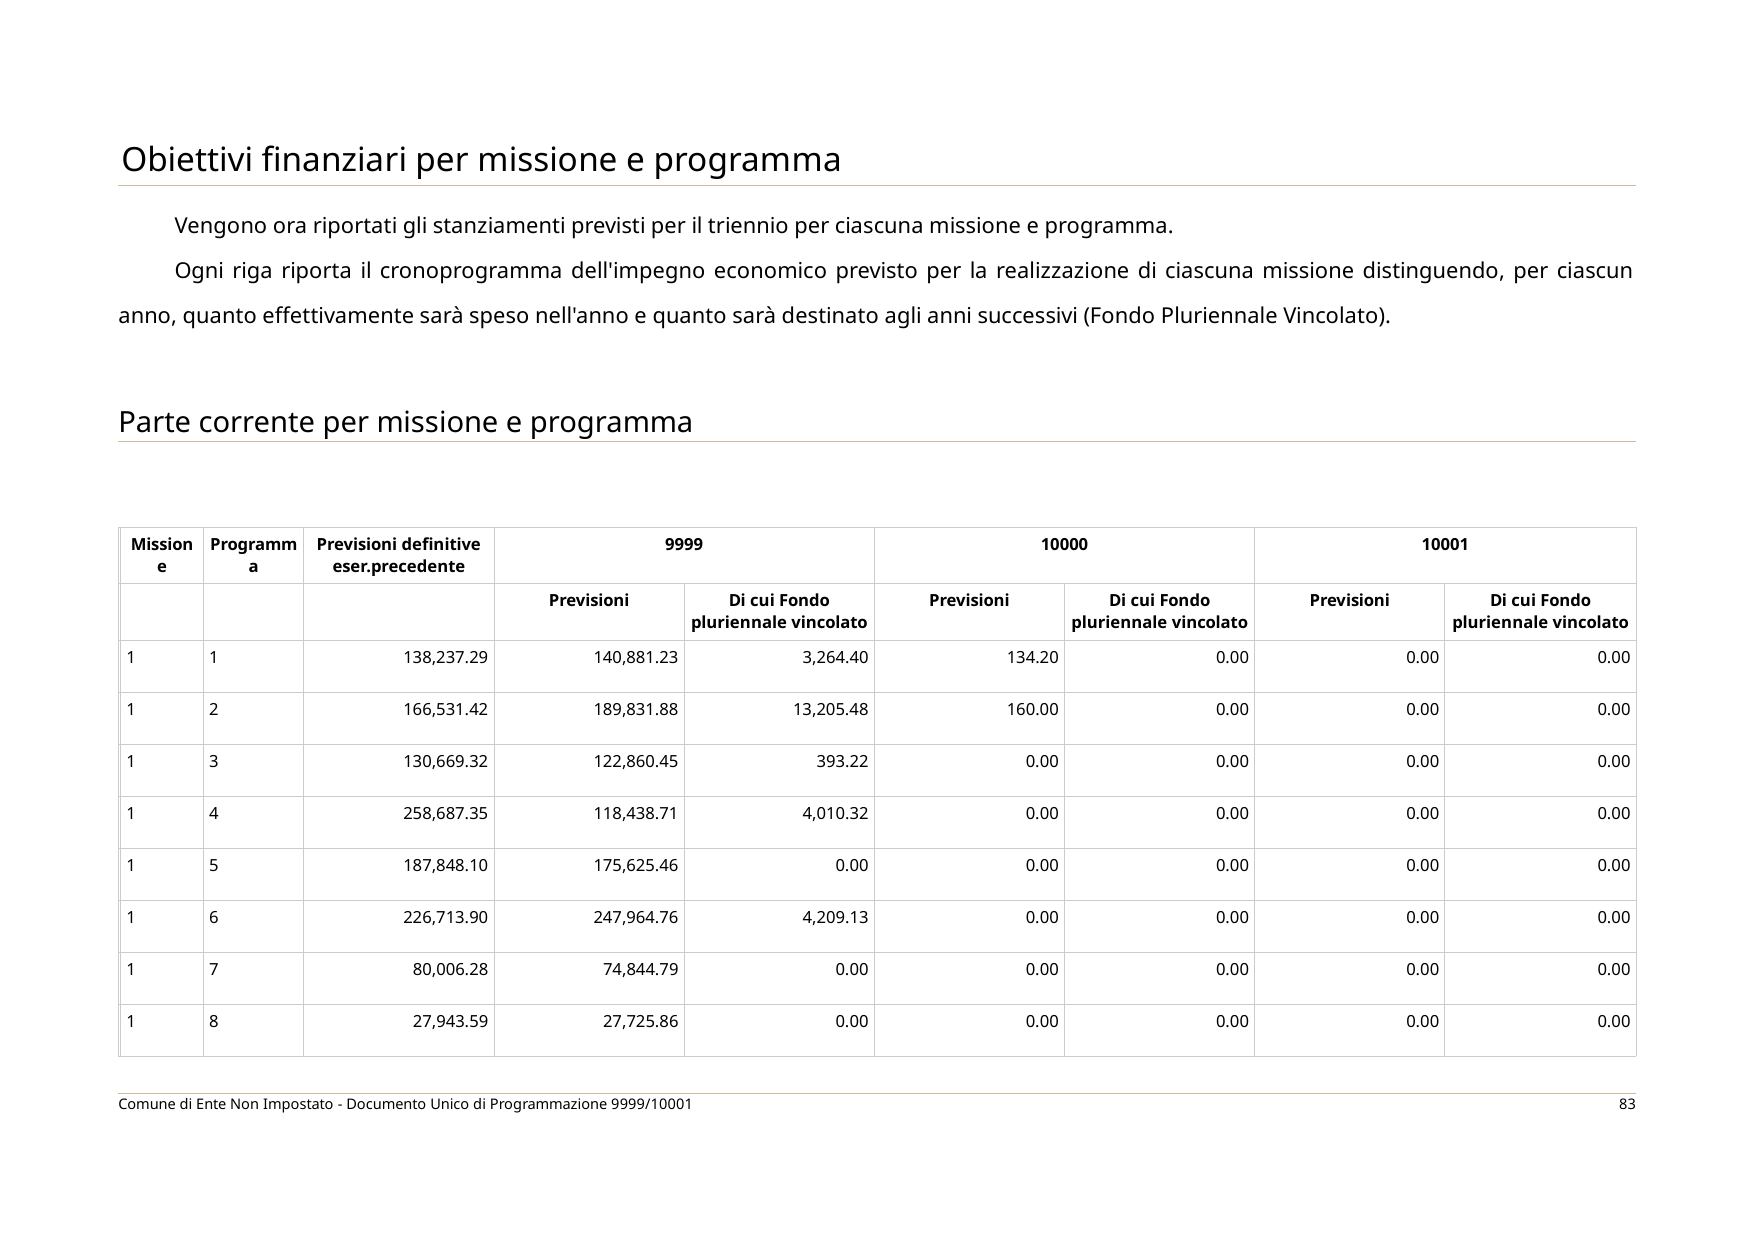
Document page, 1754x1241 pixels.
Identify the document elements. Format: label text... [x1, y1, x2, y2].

table_cell Previsioni [875, 584, 1064, 640]
table_cell Previsioni [495, 584, 684, 640]
table_cell 80.006,28 [304, 953, 494, 1004]
table_cell 175.625,46 [495, 849, 684, 900]
table_cell 0,00 [1445, 641, 1636, 692]
table_cell 0,00 [685, 953, 874, 1004]
table_cell 0,00 [1255, 849, 1444, 900]
table_cell 1 [121, 693, 203, 744]
table_cell 1 [121, 953, 203, 1004]
table_cell 1 [121, 745, 203, 796]
table_cell 0,00 [875, 797, 1064, 848]
table_cell 2 [204, 693, 303, 744]
table_cell 3.264,40 [685, 641, 874, 692]
table_cell 0,00 [1065, 693, 1254, 744]
table_cell 1 [121, 1005, 203, 1056]
table_cell 0,00 [1255, 1005, 1444, 1056]
table_cell 27.725,86 [495, 1005, 684, 1056]
table_cell 140.881,23 [495, 641, 684, 692]
table_cell 0,00 [1445, 849, 1636, 900]
table_cell 0,00 [1065, 745, 1254, 796]
table_cell 258.687,35 [304, 797, 494, 848]
table_cell 0,00 [875, 1005, 1064, 1056]
table_cell 1 [121, 641, 203, 692]
table_cell 0,00 [1445, 693, 1636, 744]
text Parte corrente per missione e programma [118, 401, 1636, 441]
table_cell [121, 584, 203, 640]
table_cell 0,00 [1065, 901, 1254, 952]
table_cell 0,00 [875, 745, 1064, 796]
table_cell 0,00 [685, 1005, 874, 1056]
table_cell 189.831,88 [495, 693, 684, 744]
table_cell 0,00 [1255, 797, 1444, 848]
table_cell 6 [204, 901, 303, 952]
table_cell 0,00 [1445, 797, 1636, 848]
text Obiettivi finanziari per missione e programma [118, 133, 1636, 185]
table_cell 0,00 [1255, 901, 1444, 952]
table_cell Previsioni [1255, 584, 1444, 640]
table_cell 0,00 [1065, 1005, 1254, 1056]
table_cell 0,00 [1065, 797, 1254, 848]
table_cell 0,00 [875, 953, 1064, 1004]
table_cell 7 [204, 953, 303, 1004]
table_cell Di cui Fondo pluriennale vincolato [1445, 584, 1636, 640]
table_cell 0,00 [1445, 745, 1636, 796]
table_cell 1 [121, 797, 203, 848]
table_header 9999 [495, 528, 874, 583]
table_cell 0,00 [1445, 1005, 1636, 1056]
table_cell 134,20 [875, 641, 1064, 692]
table_header 10001 [1255, 528, 1636, 583]
table_cell 3 [204, 745, 303, 796]
table_cell 1 [121, 849, 203, 900]
table_cell 0,00 [875, 849, 1064, 900]
table_cell 1 [204, 641, 303, 692]
table_cell 187.848,10 [304, 849, 494, 900]
table_cell Di cui Fondo pluriennale vincolato [685, 584, 874, 640]
table_cell 0,00 [1065, 641, 1254, 692]
table_cell 5 [204, 849, 303, 900]
table_header Missione [121, 528, 203, 583]
table_header Programma [204, 528, 303, 583]
table_cell 0,00 [1445, 901, 1636, 952]
table_cell 74.844,79 [495, 953, 684, 1004]
table_cell Di cui Fondo pluriennale vincolato [1065, 584, 1254, 640]
table_cell 166.531,42 [304, 693, 494, 744]
table_header 10000 [875, 528, 1254, 583]
table_cell 27.943,59 [304, 1005, 494, 1056]
table_cell 4.010,32 [685, 797, 874, 848]
table_cell 1 [121, 901, 203, 952]
table_cell [304, 584, 494, 640]
table_cell 0,00 [875, 901, 1064, 952]
table_cell 122.860,45 [495, 745, 684, 796]
table_cell 130.669,32 [304, 745, 494, 796]
table_cell 138.237,29 [304, 641, 494, 692]
table_cell 8 [204, 1005, 303, 1056]
table_cell 247.964,76 [495, 901, 684, 952]
table_cell 4.209,13 [685, 901, 874, 952]
table_cell 0,00 [1445, 953, 1636, 1004]
table_cell 393,22 [685, 745, 874, 796]
table_header Previsioni definitive eser.precedente [304, 528, 494, 583]
table_cell 0,00 [1255, 693, 1444, 744]
table_cell 0,00 [1065, 849, 1254, 900]
table_cell 4 [204, 797, 303, 848]
table_cell [204, 584, 303, 640]
text Vengono ora riportati gli stanziamenti previsti per il triennio per ciascuna missione e programma. [118, 209, 1636, 239]
table_cell 160,00 [875, 693, 1064, 744]
table_cell 0,00 [1255, 953, 1444, 1004]
table_cell 0,00 [1255, 641, 1444, 692]
table_cell 0,00 [1065, 953, 1254, 1004]
table_cell 13.205,48 [685, 693, 874, 744]
table_cell 0,00 [685, 849, 874, 900]
text Ogni riga riporta il cronoprogramma dell'impegno economico previsto per la realizzazione di ciascuna missione distinguendo, per ciascun anno, quanto effettivamente sarà speso nell'anno e quanto sarà destinato agli anni successivi (Fondo Pluriennale Vincolato). [118, 254, 1636, 329]
table_cell 118.438,71 [495, 797, 684, 848]
table_cell 226.713,90 [304, 901, 494, 952]
table_cell 0,00 [1255, 745, 1444, 796]
